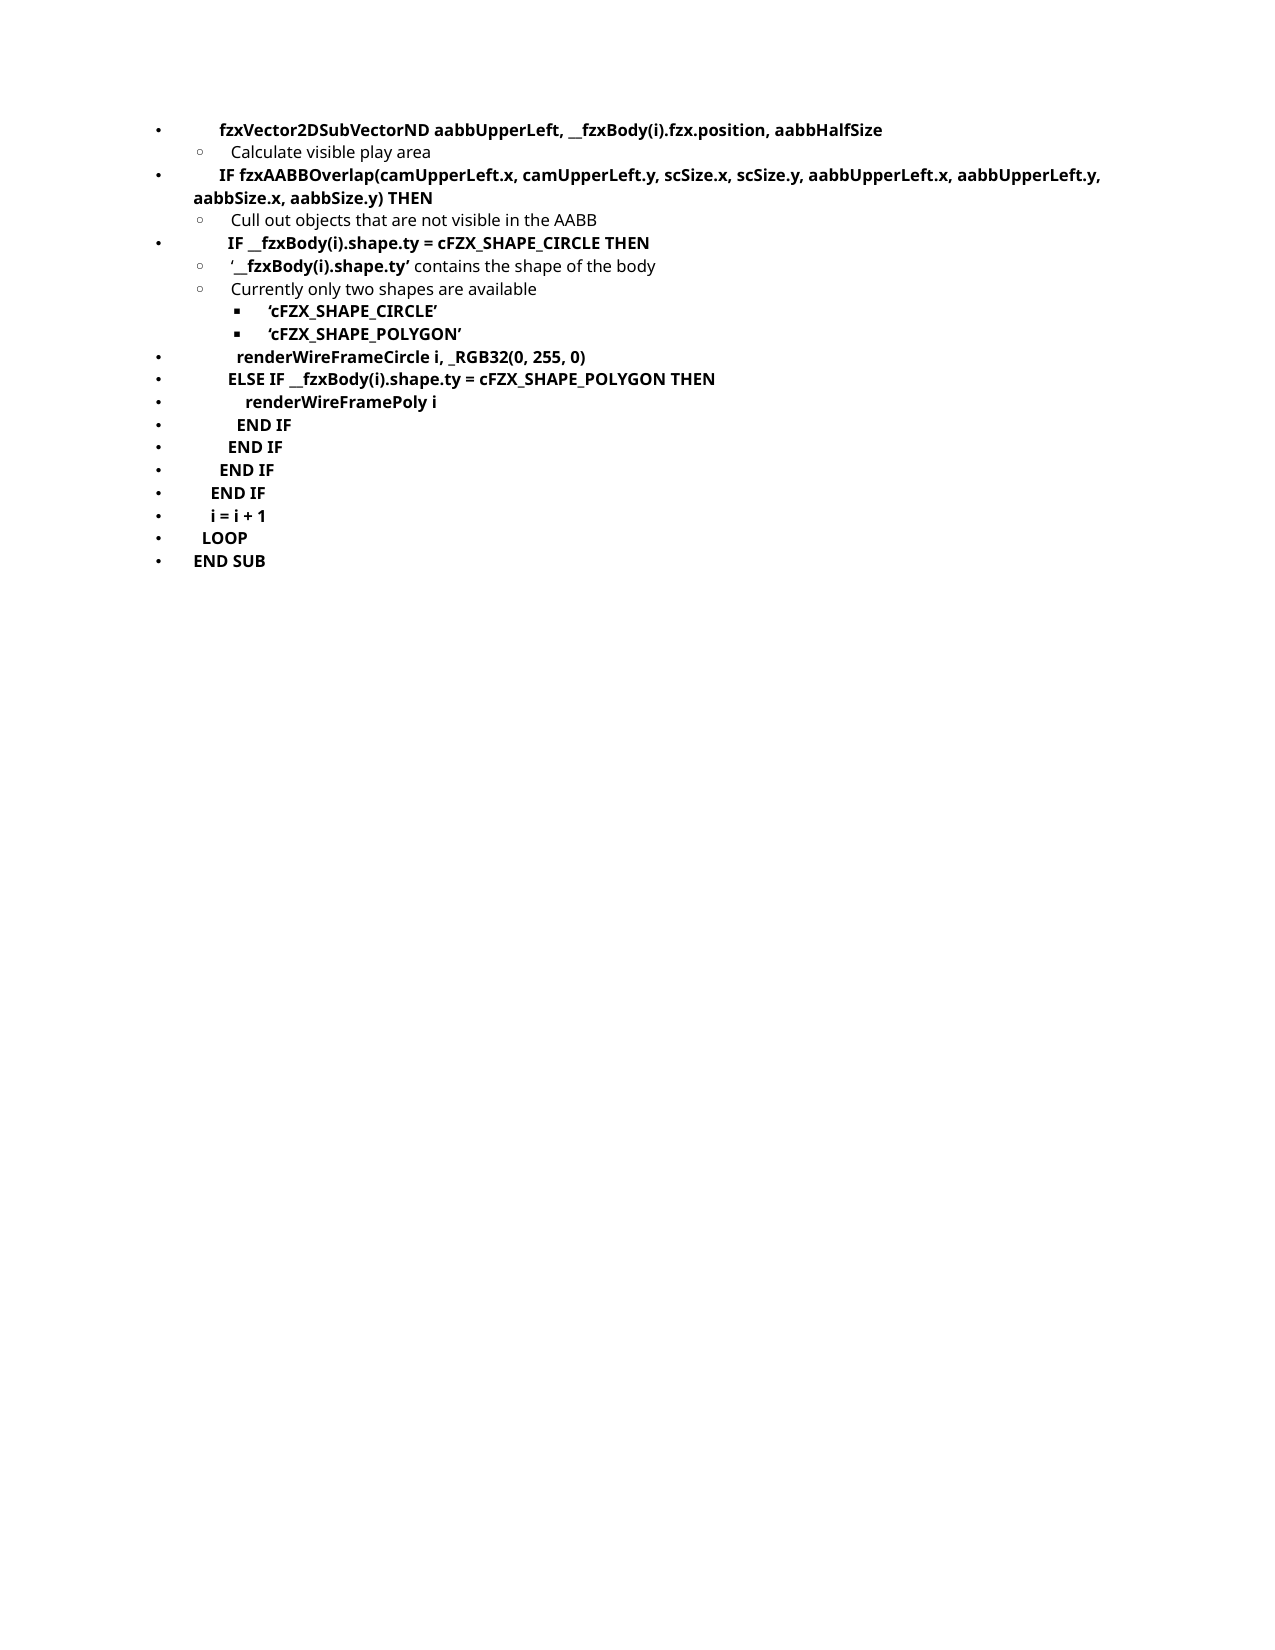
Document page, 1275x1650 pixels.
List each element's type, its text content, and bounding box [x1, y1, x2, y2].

list i = i + 1 [156, 504, 1157, 527]
list ELSE IF __fzxBody(i).shape.ty = cFZX_SHAPE_POLYGON THEN [156, 368, 1157, 391]
list renderWireFrameCircle i, _RGB32(0, 255, 0) [156, 345, 1157, 368]
list END IF [156, 459, 1157, 481]
list LOOP [156, 527, 1157, 549]
list Calculate visible play area [193, 141, 1157, 163]
list ‘cFZX_SHAPE_CIRCLE’ [231, 300, 1157, 322]
list END IF [156, 481, 1157, 504]
list END SUB [156, 549, 1157, 572]
list Cull out objects that are not visible in the AABB [193, 209, 1157, 232]
list END IF [156, 413, 1157, 436]
list renderWireFramePoly i [156, 391, 1157, 413]
list Currently only two shapes are available [193, 277, 1157, 300]
list IF fzxAABBOverlap(camUpperLeft.x, camUpperLeft.y, scSize.x, scSize.y, aabbUpperLeft.x, aabbUpperLeft.y, aabbSize.x, aabbSize.y) THEN [156, 163, 1157, 209]
list IF __fzxBody(i).shape.ty = cFZX_SHAPE_CIRCLE THEN [156, 232, 1157, 254]
list END IF [156, 436, 1157, 459]
list ‘__fzxBody(i).shape.ty’ contains the shape of the body [193, 254, 1157, 277]
list fzxVector2DSubVectorND aabbUpperLeft, __fzxBody(i).fzx.position, aabbHalfSize [156, 118, 1157, 141]
list ‘cFZX_SHAPE_POLYGON’ [231, 322, 1157, 345]
